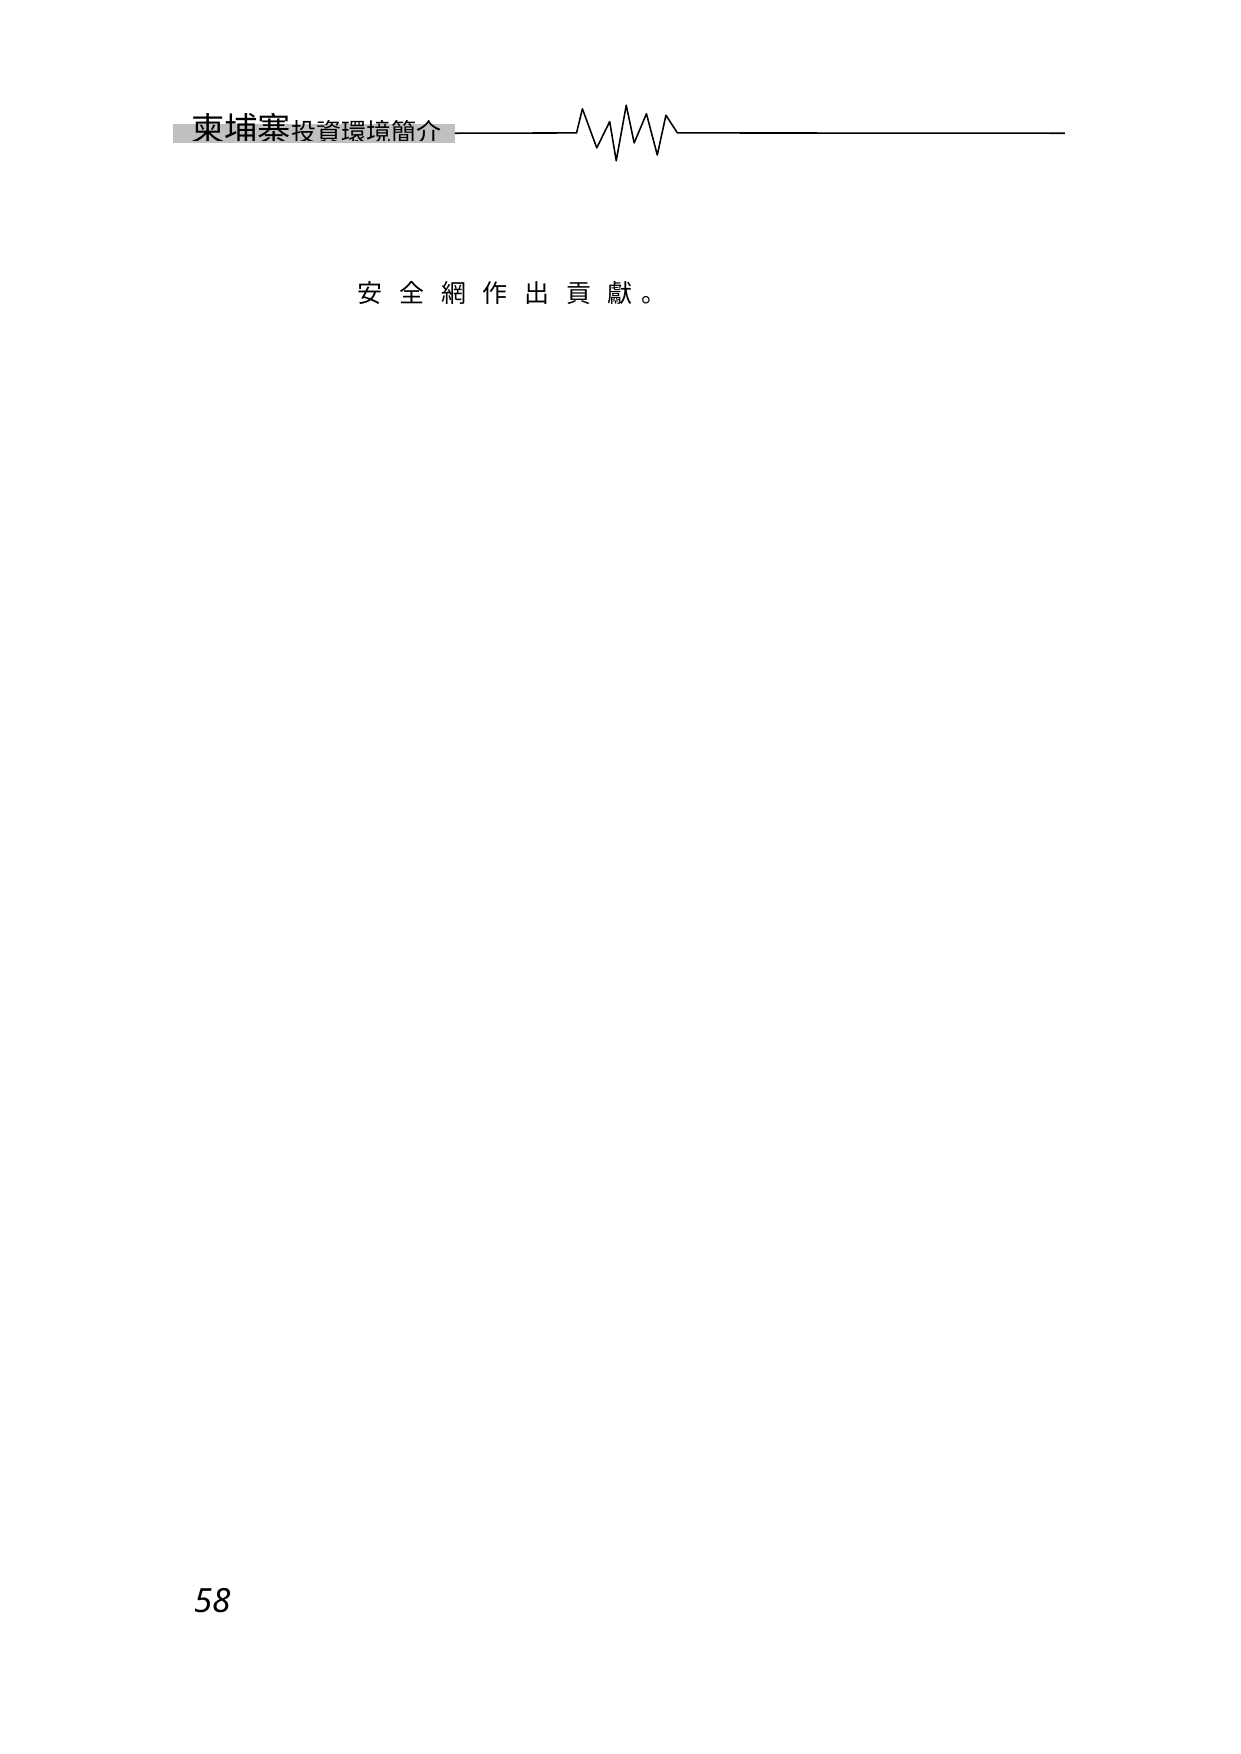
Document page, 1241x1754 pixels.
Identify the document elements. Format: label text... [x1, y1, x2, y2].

text 安全網作出貢獻。 [281, 250, 1058, 313]
